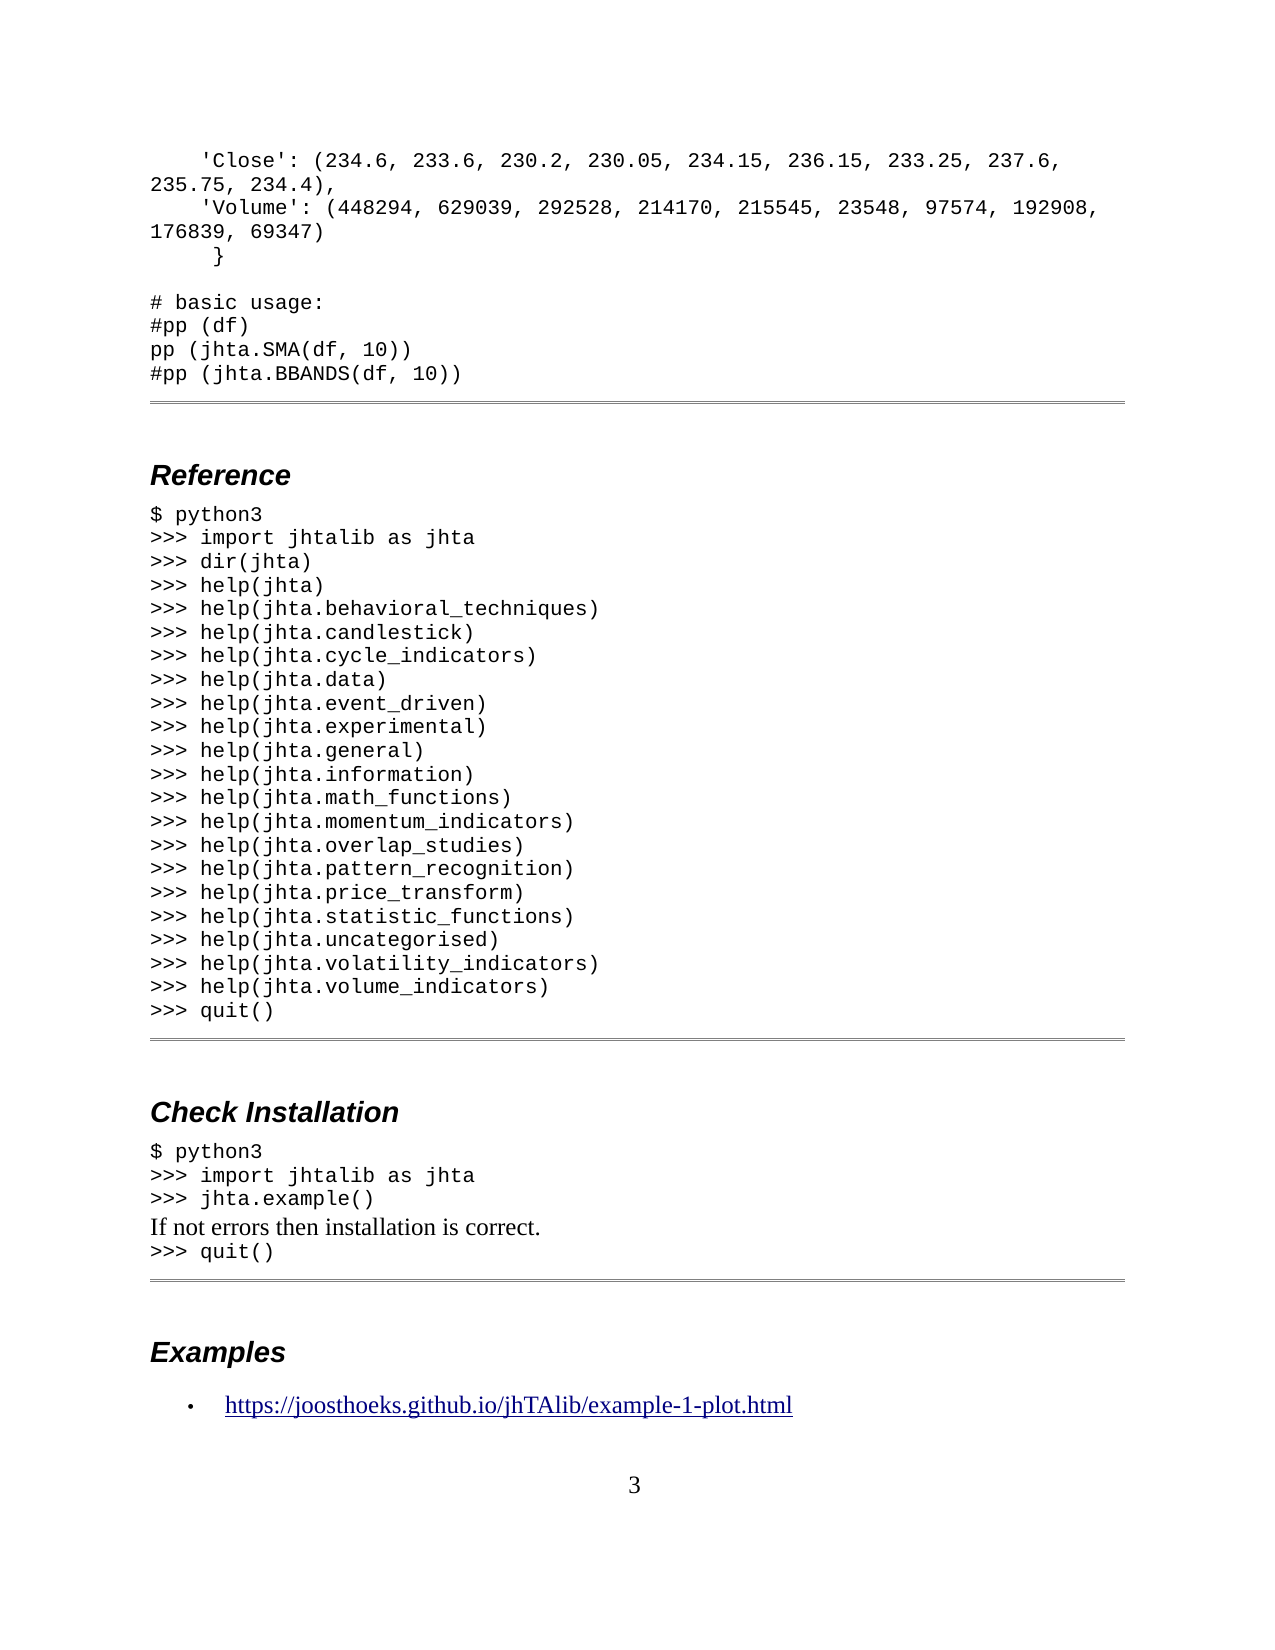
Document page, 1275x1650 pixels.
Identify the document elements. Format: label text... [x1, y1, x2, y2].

text $ python3 [150, 1141, 1125, 1165]
text >>> help(jhta.behavioral_techniques) [150, 598, 1125, 622]
text 'Close': (234.6, 233.6, 230.2, 230.05, 234.15, 236.15, 233.25, 237.6, 235.75, 234.4), [150, 150, 1125, 197]
text } [150, 244, 1125, 268]
text # basic usage: [150, 292, 1125, 316]
text >>> help(jhta.math_functions) [150, 787, 1125, 811]
text #pp (jhta.BBANDS(df, 10)) [150, 363, 1125, 386]
text >>> help(jhta.data) [150, 669, 1125, 693]
text >>> help(jhta.information) [150, 764, 1125, 787]
text >>> import jhtalib as jhta [150, 527, 1125, 551]
text >>> help(jhta.price_transform) [150, 882, 1125, 906]
text #pp (df) [150, 316, 1125, 339]
subtitle Reference [150, 458, 1125, 491]
text >>> help(jhta.candlestick) [150, 622, 1125, 646]
text pp (jhta.SMA(df, 10)) [150, 339, 1125, 363]
text >>> quit() [150, 1000, 1125, 1024]
subtitle Check Installation [150, 1095, 1125, 1128]
text >>> help(jhta.volume_indicators) [150, 977, 1125, 1000]
text >>> help(jhta.overlap_studies) [150, 835, 1125, 858]
text >>> help(jhta.momentum_indicators) [150, 811, 1125, 835]
text >>> jhta.example() [150, 1188, 1125, 1212]
text $ python3 [150, 504, 1125, 527]
text >>> help(jhta.event_driven) [150, 693, 1125, 716]
text >>> help(jhta.pattern_recognition) [150, 858, 1125, 882]
text >>> help(jhta.cycle_indicators) [150, 646, 1125, 669]
text If not errors then installation is correct. [150, 1212, 1125, 1241]
text >>> import jhtalib as jhta [150, 1165, 1125, 1188]
list https://joosthoeks.github.io/jhTAlib/example-1-plot.html [187, 1391, 1125, 1419]
text >>> help(jhta.general) [150, 740, 1125, 764]
text >>> help(jhta.experimental) [150, 716, 1125, 740]
subtitle Examples [150, 1336, 1125, 1369]
text >>> quit() [150, 1241, 1125, 1264]
text >>> help(jhta.statistic_functions) [150, 906, 1125, 929]
text >>> dir(jhta) [150, 551, 1125, 574]
text >>> help(jhta.volatility_indicators) [150, 953, 1125, 977]
text 'Volume': (448294, 629039, 292528, 214170, 215545, 23548, 97574, 192908, 176839, 69347) [150, 197, 1125, 244]
text >>> help(jhta.uncategorised) [150, 929, 1125, 953]
text >>> help(jhta) [150, 574, 1125, 598]
